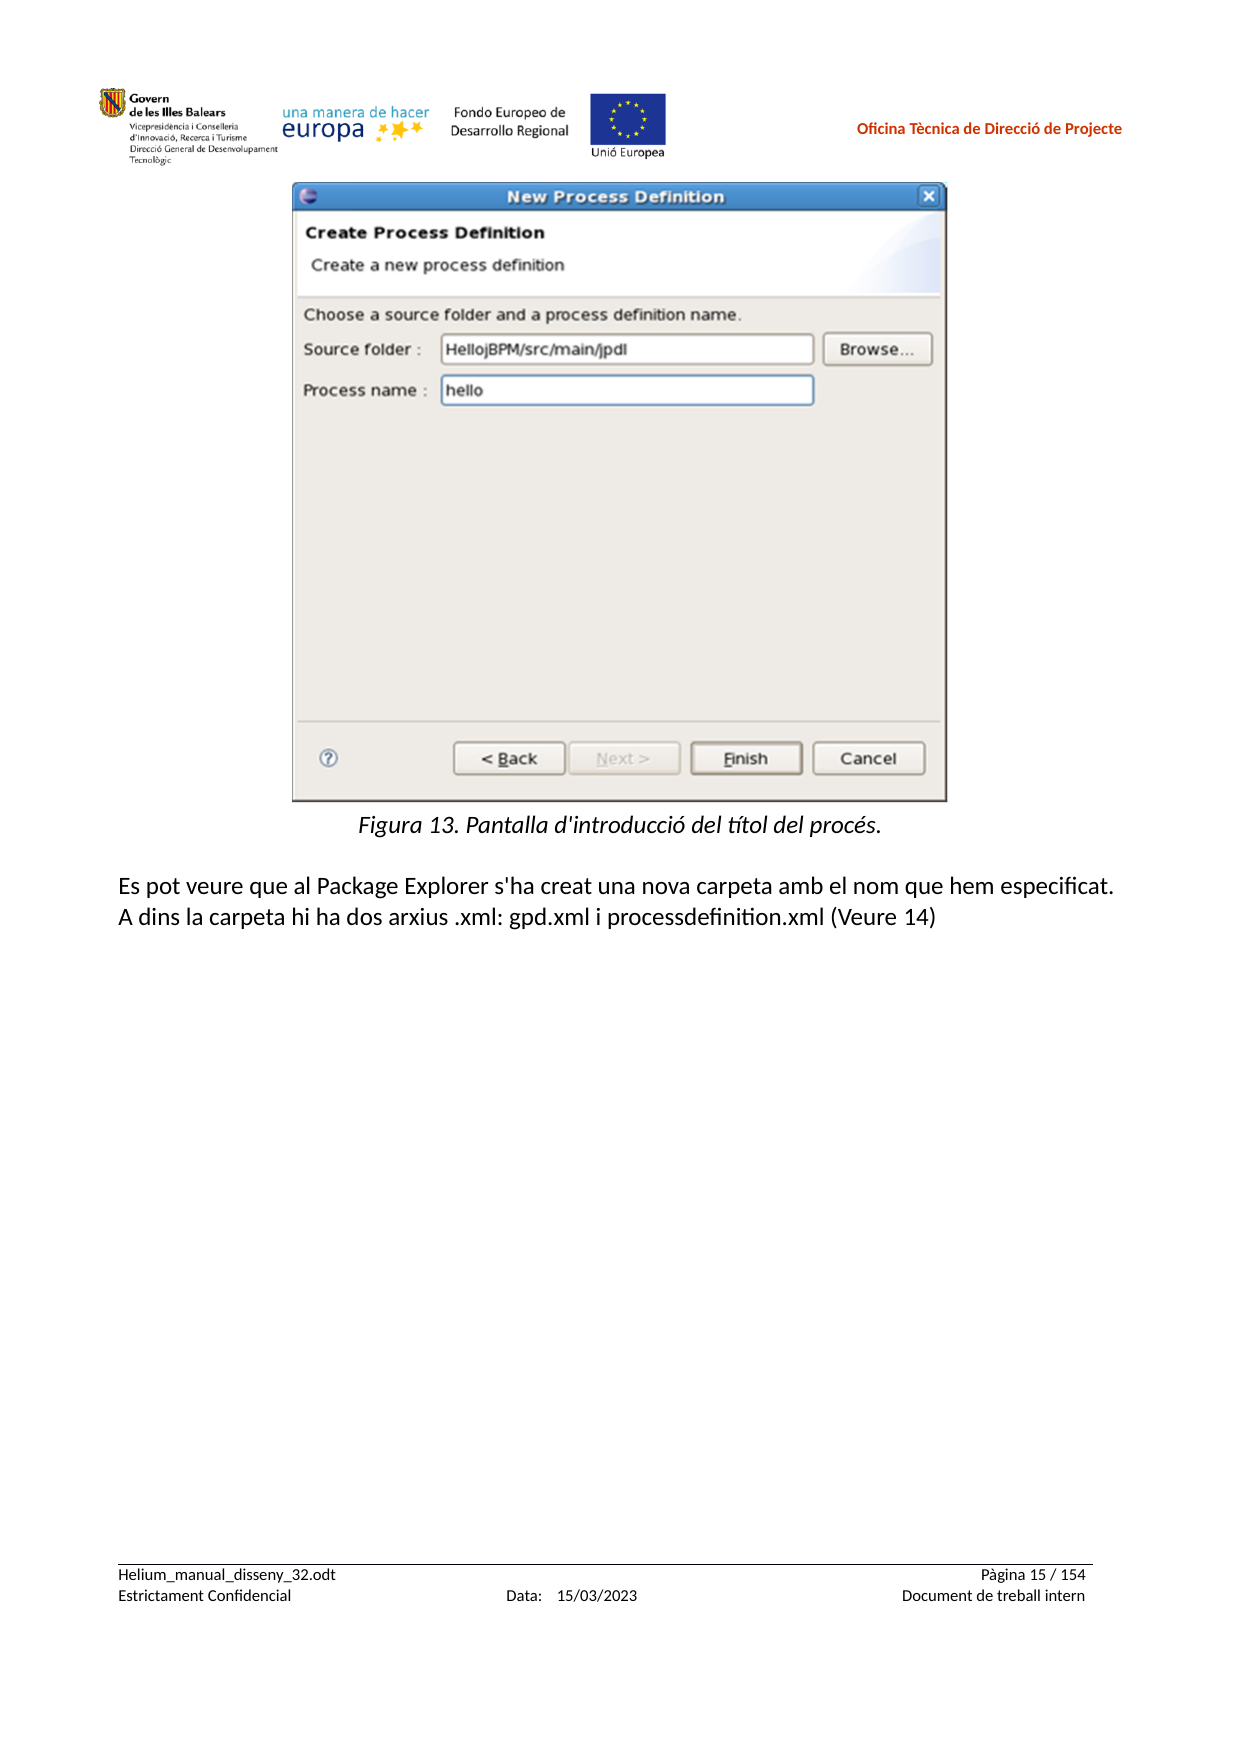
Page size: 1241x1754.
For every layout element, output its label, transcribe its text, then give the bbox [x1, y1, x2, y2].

picture [290, 180, 950, 810]
picture [99, 87, 668, 166]
text Es pot veure que al Package Explorer s'ha creat una nova carpeta amb el nom que hem especificat. A dins la carpeta hi ha dos arxius .xml: gpd.xml i processdefinition.xml (Veure 14) [118, 870, 1122, 931]
text Figura 13. Pantalla d'introducció del títol del procés. [290, 810, 950, 840]
